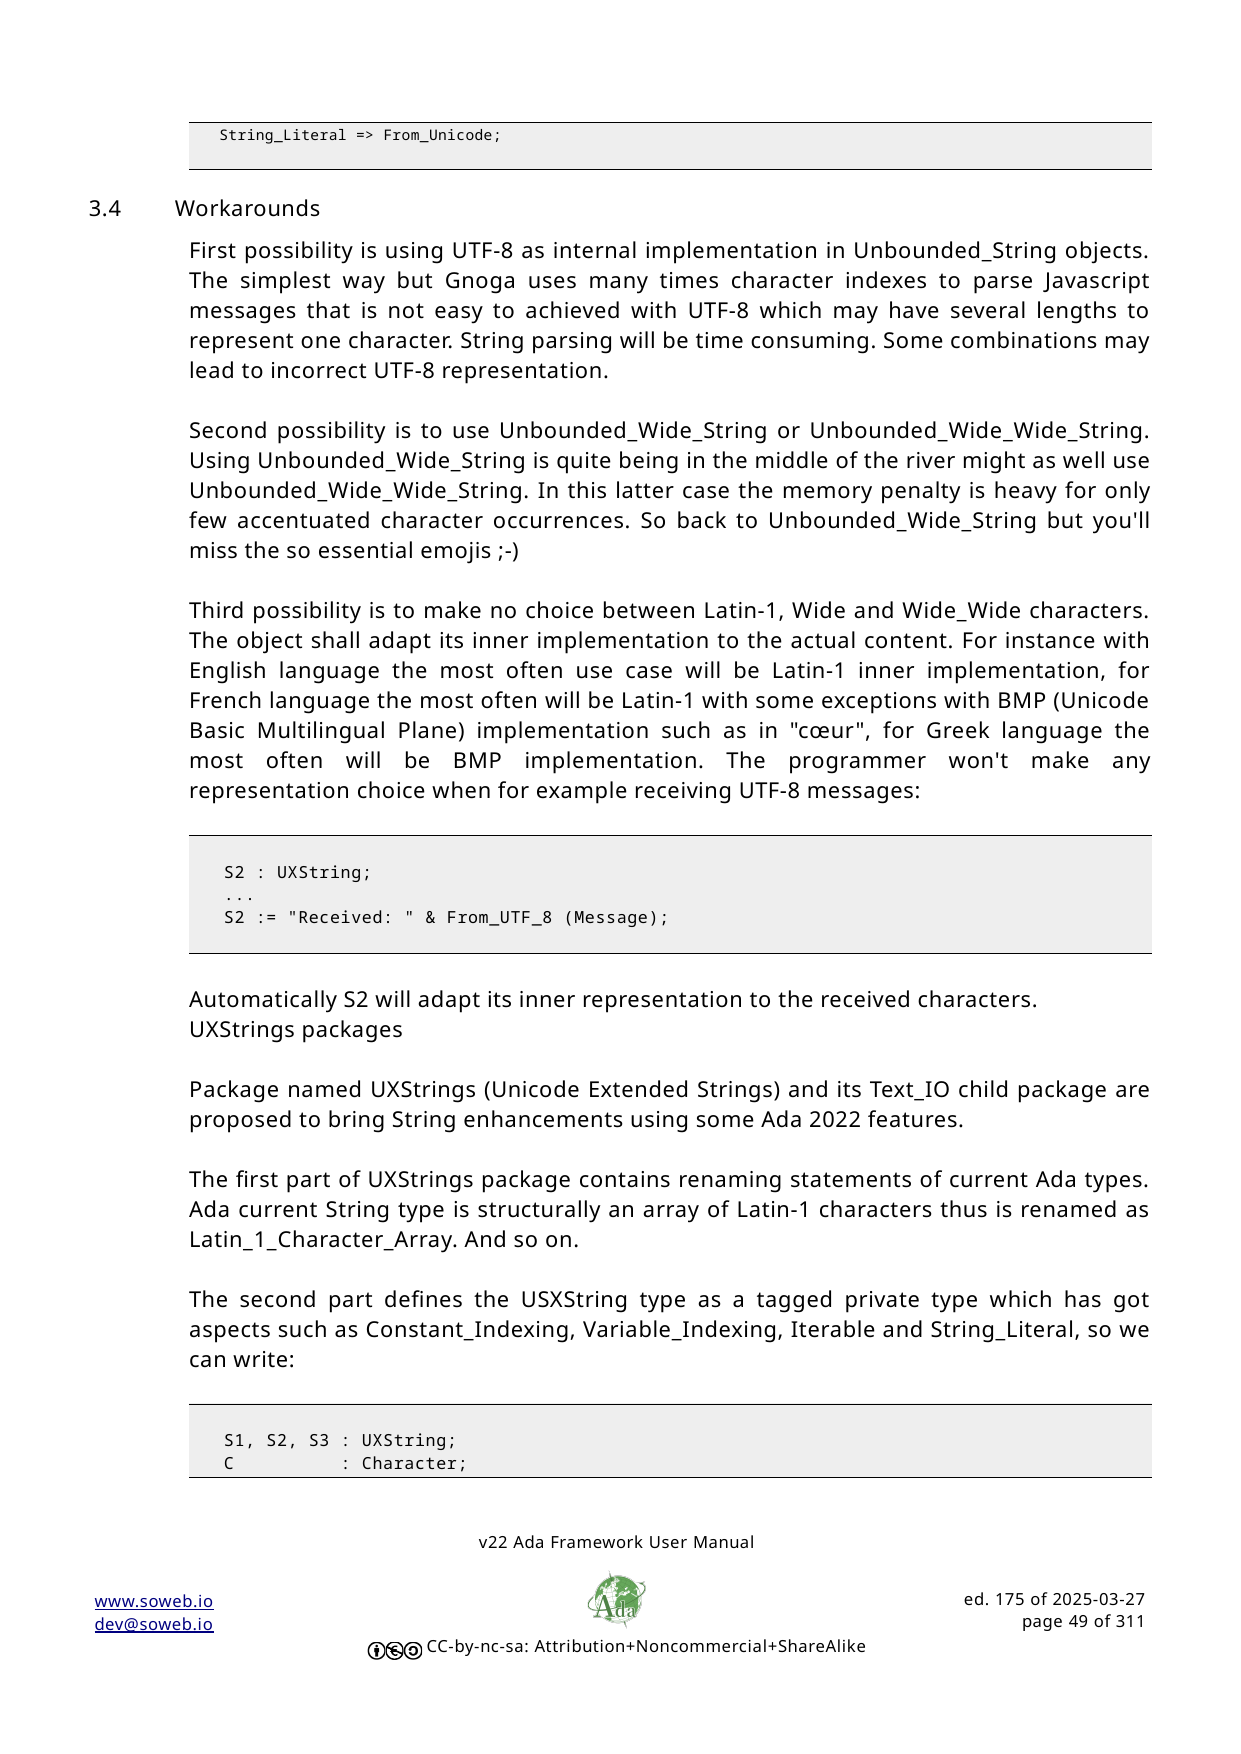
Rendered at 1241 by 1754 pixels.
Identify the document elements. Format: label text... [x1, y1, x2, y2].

list S2 : UXString; [189, 836, 1152, 880]
list S2 := "Received: " & From_UTF_8 (Message); [189, 902, 1152, 953]
text The first part of UXStrings package contains renaming statements of current Ada types. Ada current String type is structurally an array of Latin-1 characters thus is renamed as Latin_1_Character_Array. And so on. [189, 1163, 1152, 1253]
list S1, S2, S3 : UXString; [189, 1405, 1152, 1448]
text Automatically S2 will adapt its inner representation to the received characters. [189, 983, 1152, 1013]
text Second possibility is to use Unbounded_Wide_String or Unbounded_Wide_Wide_String. Using Unbounded_Wide_String is quite being in the middle of the river might as well use Unbounded_Wide_Wide_String. In this latter case the memory penalty is heavy for only few accentuated character occurrences. So back to Unbounded_Wide_String but you'll miss the so essential emojis ;-) [189, 415, 1152, 565]
list String_Literal => From_Unicode; [189, 123, 1152, 141]
subtitle Workarounds [88, 193, 1152, 223]
list C : Character; [189, 1448, 1152, 1477]
text Third possibility is to make no choice between Latin-1, Wide and Wide_Wide characters. The object shall adapt its inner implementation to the actual content. For instance with English language the most often use case will be Latin-1 inner implementation, for French language the most often will be Latin-1 with some exceptions with BMP (Unicode Basic Multilingual Plane) implementation such as in "cœur", for Greek language the most often will be BMP implementation. The programmer won't make any representation choice when for example receiving UTF-8 messages: [189, 595, 1152, 805]
list ... [189, 880, 1152, 902]
picture [367, 1642, 423, 1660]
text First possibility is using UTF-8 as internal implementation in Unbounded_String objects. The simplest way but Gnoga uses many times character indexes to parse Javascript messages that is not easy to achieved with UTF-8 which may have several lengths to represent one character. String parsing will be time consuming. Some combinations may lead to incorrect UTF-8 representation. [189, 235, 1152, 385]
text UXStrings packages [189, 1013, 1152, 1043]
text The second part defines the USXString type as a tagged private type which has got aspects such as Constant_Indexing, Variable_Indexing, Iterable and String_Literal, so we can write: [189, 1283, 1152, 1373]
picture [587, 1570, 646, 1629]
text Package named UXStrings (Unicode Extended Strings) and its Text_IO child package are proposed to bring String enhancements using some Ada 2022 features. [189, 1073, 1152, 1133]
